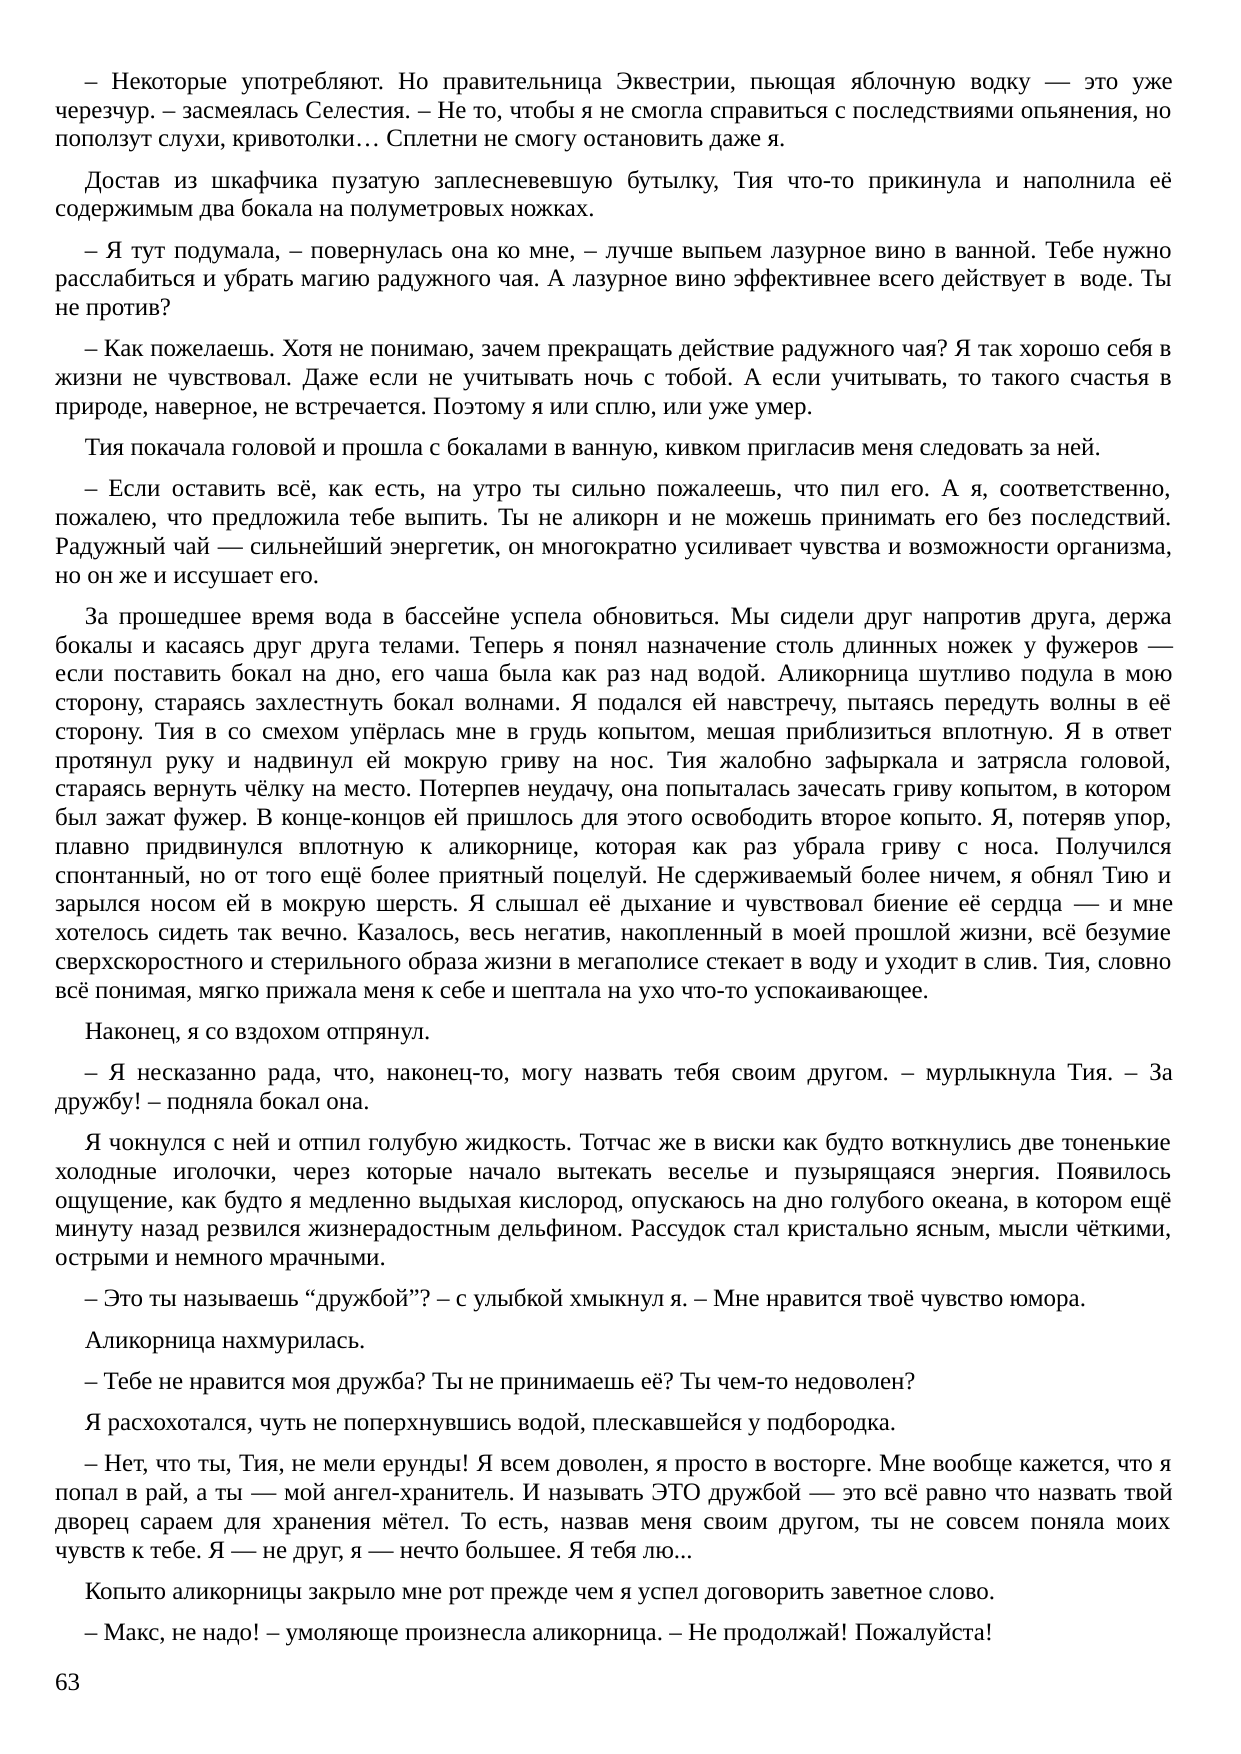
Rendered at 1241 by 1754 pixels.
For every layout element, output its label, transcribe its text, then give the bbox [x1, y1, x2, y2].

text – Тебе не нравится моя дружба? Ты не принимаешь её? Ты чем-то недоволен? [55, 1366, 1173, 1395]
text – Это ты называешь “дружбой”? – с улыбкой хмыкнул я. – Мне нравится твоё чувство юмора. [55, 1283, 1173, 1312]
text За прошедшее время вода в бассейне успела обновиться. Мы сидели друг напротив друга, держа бокалы и касаясь друг друга телами. Теперь я понял назначение столь длинных ножек у фужеров — если поставить бокал на дно, его чаша была как раз над водой. Аликорница шутливо подула в мою сторону, стараясь захлестнуть бокал волнами. Я подался ей навстречу, пытаясь передуть волны в её сторону. Тия в со смехом упёрлась мне в грудь копытом, мешая приблизиться вплотную. Я в ответ протянул руку и надвинул ей мокрую гриву на нос. Тия жалобно зафыркала и затрясла головой, стараясь вернуть чёлку на место. Потерпев неудачу, она попыталась зачесать гриву копытом, в котором был зажат фужер. В конце-концов ей пришлось для этого освободить второе копыто. Я, потеряв упор, плавно придвинулся вплотную к аликорнице, которая как раз убрала гриву с носа. Получился спонтанный, но от того ещё более приятный поцелуй. Не сдерживаемый более ничем, я обнял Тию и зарылся носом ей в мокрую шерсть. Я слышал её дыхание и чувствовал биение её сердца — и мне хотелось сидеть так вечно. Казалось, весь негатив, накопленный в моей прошлой жизни, всё безумие сверхскоростного и стерильного образа жизни в мегаполисе стекает в воду и уходит в слив. Тия, словно всё понимая, мягко прижала меня к себе и шептала на ухо что-то успокаивающее. [55, 601, 1173, 1003]
text – Макс, не надо! – умоляюще произнесла аликорница. – Не продолжай! Пожалуйста! [55, 1617, 1173, 1646]
text Тия покачала головой и прошла с бокалами в ванную, кивком пригласив меня следовать за ней. [55, 432, 1173, 461]
text Я расхохотался, чуть не поперхнувшись водой, плескавшейся у подбородка. [55, 1407, 1173, 1436]
text – Я тут подумала, – повернулась она ко мне, – лучше выпьем лазурное вино в ванной. Тебе нужно расслабиться и убрать магию радужного чая. А лазурное вино эффективнее всего действует в воде. Ты не против? [55, 235, 1173, 321]
text Копыто аликорницы закрыло мне рот прежде чем я успел договорить заветное слово. [55, 1576, 1173, 1605]
text – Если оставить всё, как есть, на утро ты сильно пожалеешь, что пил его. А я, соответственно, пожалею, что предложила тебе выпить. Ты не аликорн и не можешь принимать его без последствий. Радужный чай — сильнейший энергетик, он многократно усиливает чувства и возможности организма, но он же и иссушает его. [55, 473, 1173, 588]
text Достав из шкафчика пузатую заплесневевшую бутылку, Тия что-то прикинула и наполнила её содержимым два бокала на полуметровых ножках. [55, 165, 1173, 222]
text – Как пожелаешь. Хотя не понимаю, зачем прекращать действие радужного чая? Я так хорошо себя в жизни не чувствовал. Даже если не учитывать ночь с тобой. А если учитывать, то такого счастья в природе, наверное, не встречается. Поэтому я или сплю, или уже умер. [55, 333, 1173, 420]
text Я чокнулся с ней и отпил голубую жидкость. Тотчас же в виски как будто воткнулись две тоненькие холодные иголочки, через которые начало вытекать веселье и пузырящаяся энергия. Появилось ощущение, как будто я медленно выдыхая кислород, опускаюсь на дно голубого океана, в котором ещё минуту назад резвился жизнерадостным дельфином. Рассудок стал кристально ясным, мысли чёткими, острыми и немного мрачными. [55, 1127, 1173, 1271]
text Аликорница нахмурилась. [55, 1325, 1173, 1353]
text – Я несказанно рада, что, наконец-то, могу назвать тебя своим другом. – мурлыкнула Тия. – За дружбу! – подняла бокал она. [55, 1057, 1173, 1115]
text Наконец, я со вздохом отпрянул. [55, 1016, 1173, 1045]
text – Некоторые употребляют. Но правительница Эквестрии, пьющая яблочную водку — это уже черезчур. – засмеялась Селестия. – Не то, чтобы я не смогла справиться с последствиями опьянения, но поползут слухи, кривотолки… Сплетни не смогу остановить даже я. [55, 66, 1173, 152]
text – Нет, что ты, Тия, не мели ерунды! Я всем доволен, я просто в восторге. Мне вообще кажется, что я попал в рай, а ты — мой ангел-хранитель. И называть ЭТО дружбой — это всё равно что назвать твой дворец сараем для хранения мётел. То есть, назвав меня своим другом, ты не совсем поняла моих чувств к тебе. Я — не друг, я — нечто большее. Я тебя лю... [55, 1448, 1173, 1563]
